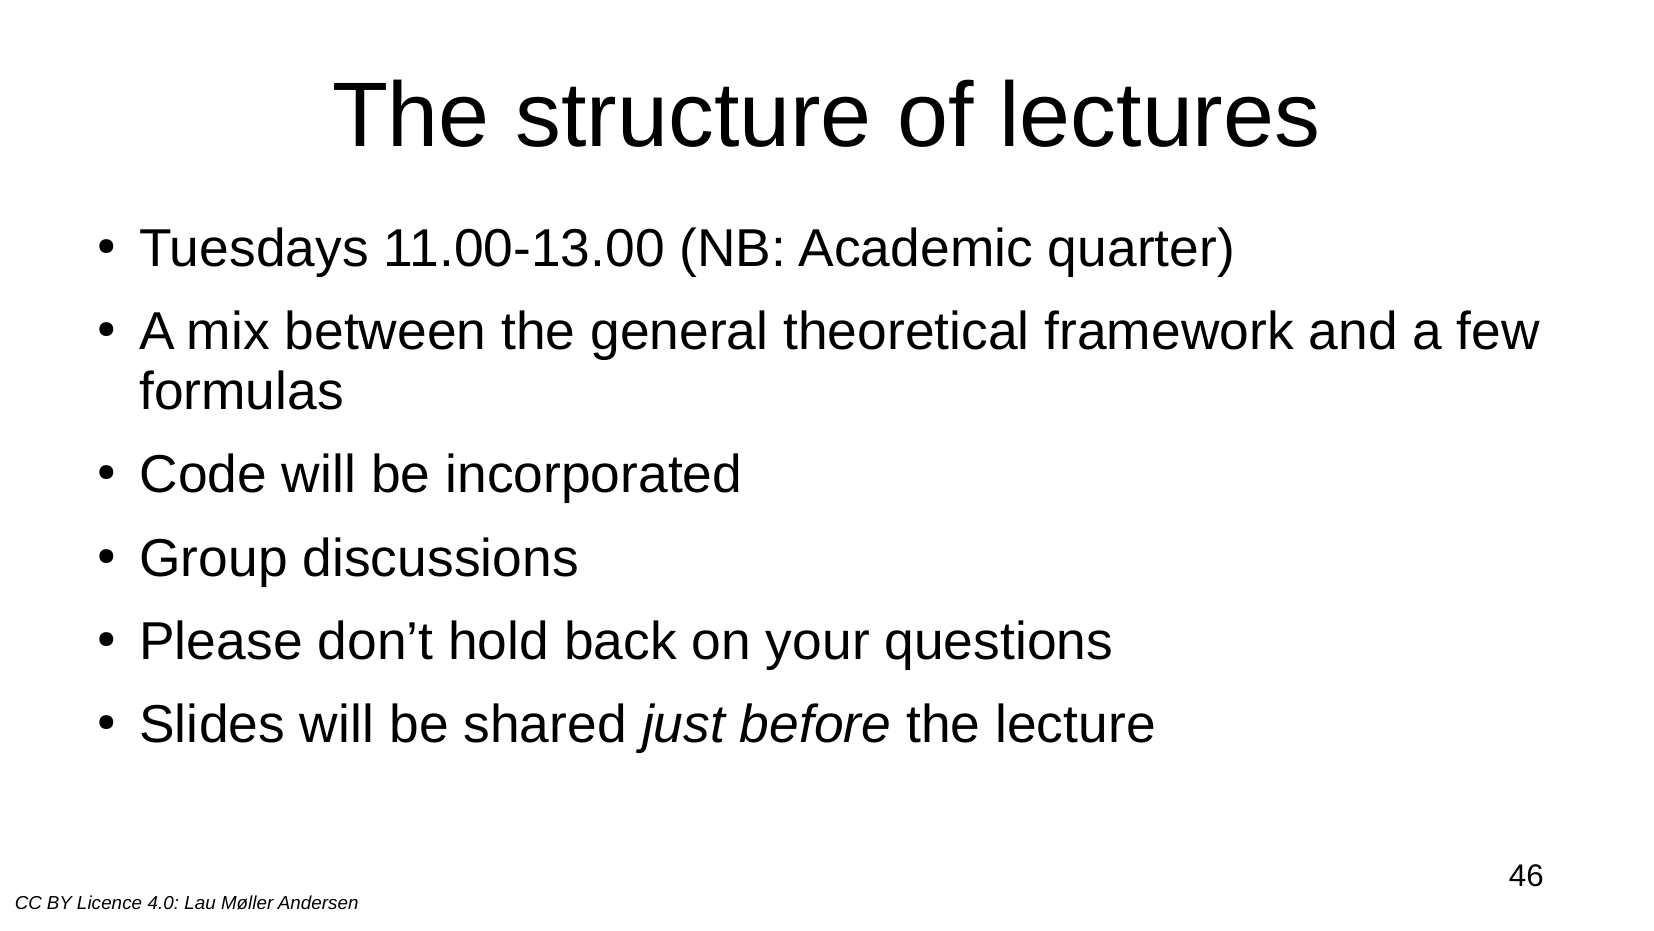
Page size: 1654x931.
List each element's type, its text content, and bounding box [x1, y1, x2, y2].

text_box [1494, 850, 1654, 921]
list Tuesdays 11.00-13.00 (NB: Academic quarter) A mix between the general theoretical framework and a few formulas Code will be incorporated Group discussions Please don’t hold back on your questions Slides will be shared just before the lecture [82, 217, 1571, 758]
text_box CC BY Licence 4.0: Lau Møller Andersen [0, 885, 387, 921]
title The structure of lectures [82, 37, 1571, 193]
